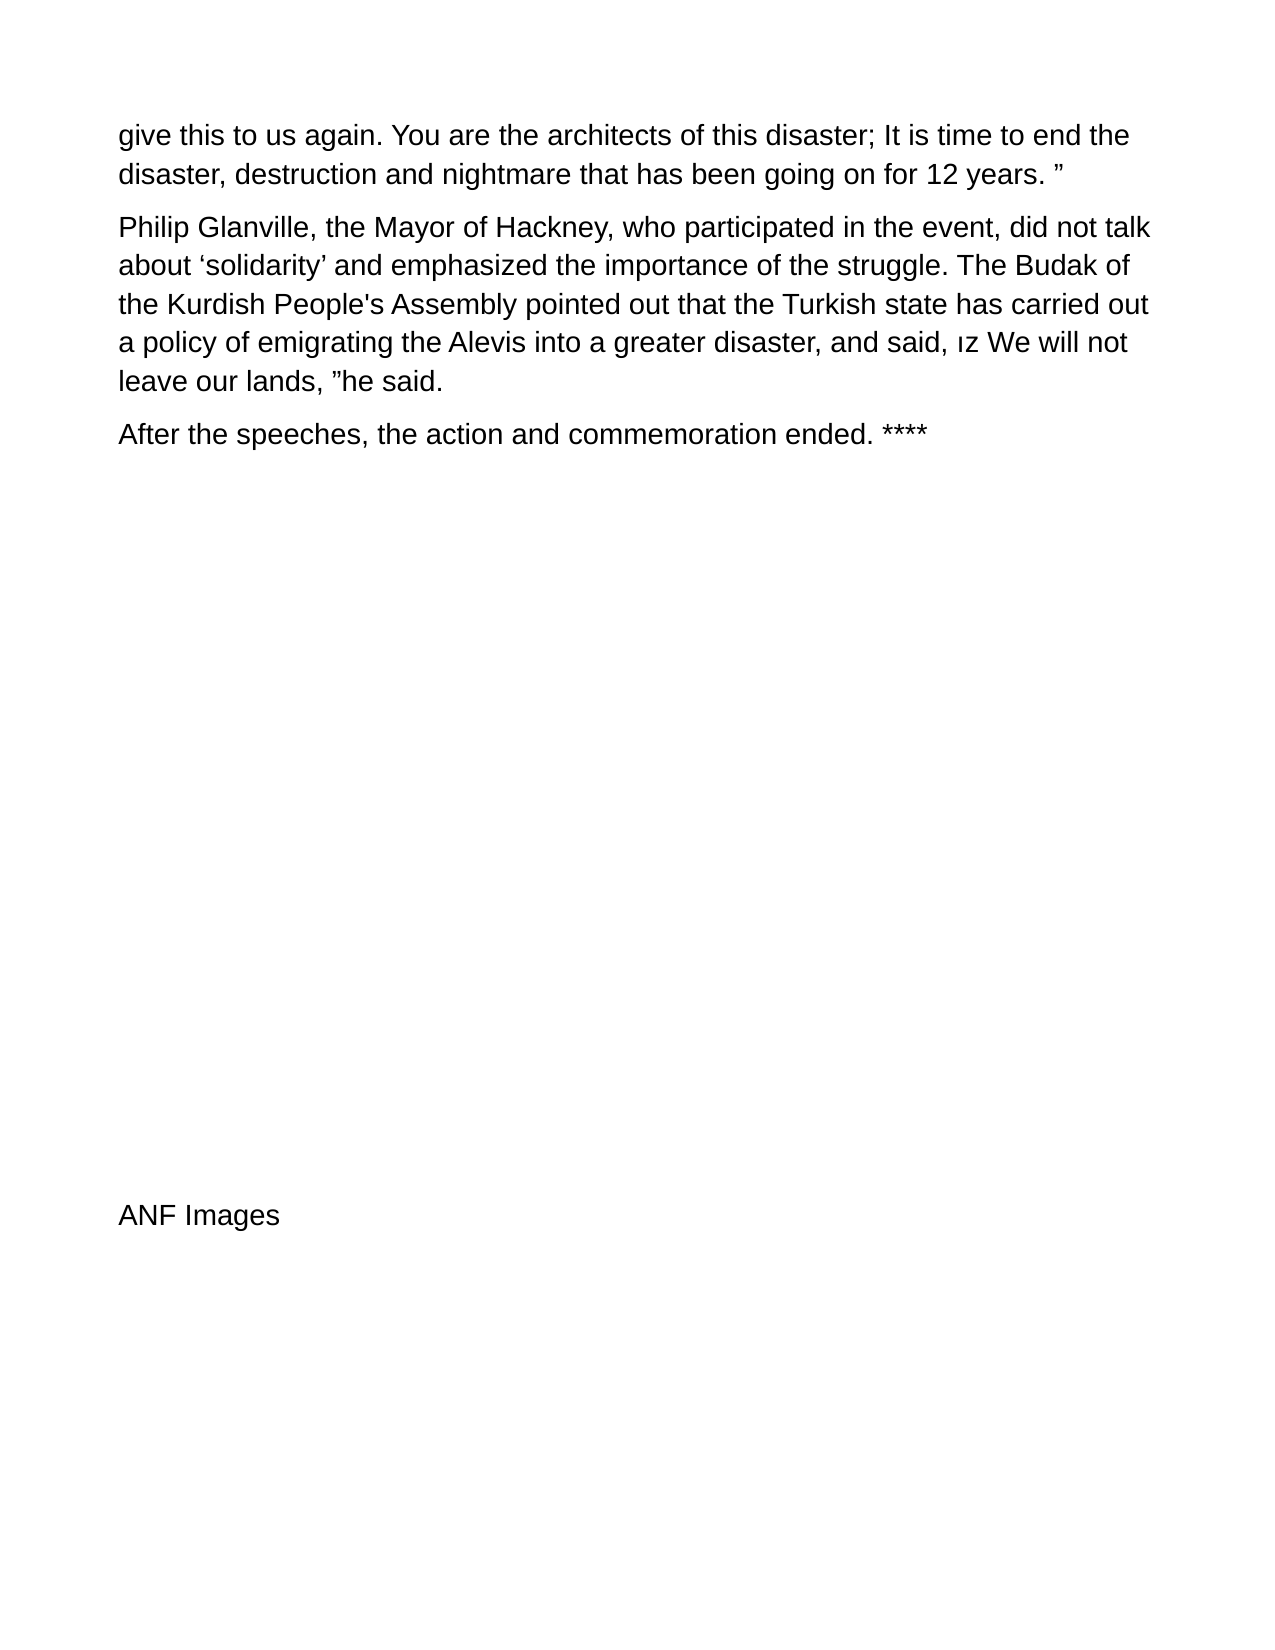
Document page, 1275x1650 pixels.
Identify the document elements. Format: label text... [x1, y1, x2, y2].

text give this to us again. You are the architects of this disaster; It is time to end the disaster, destruction and nightmare that has been going on for 12 years. ” [118, 118, 1157, 190]
text ANF Images [118, 470, 1157, 1232]
text Philip Glanville, the Mayor of Hackney, who participated in the event, did not talk about ‘solidarity’ and emphasized the importance of the struggle. The Budak of the Kurdish People's Assembly pointed out that the Turkish state has carried out a policy of emigrating the Alevis into a greater disaster, and said, ız We will not leave our lands, ”he said. [118, 210, 1157, 397]
text After the speeches, the action and commemoration ended. **** [118, 417, 1157, 451]
